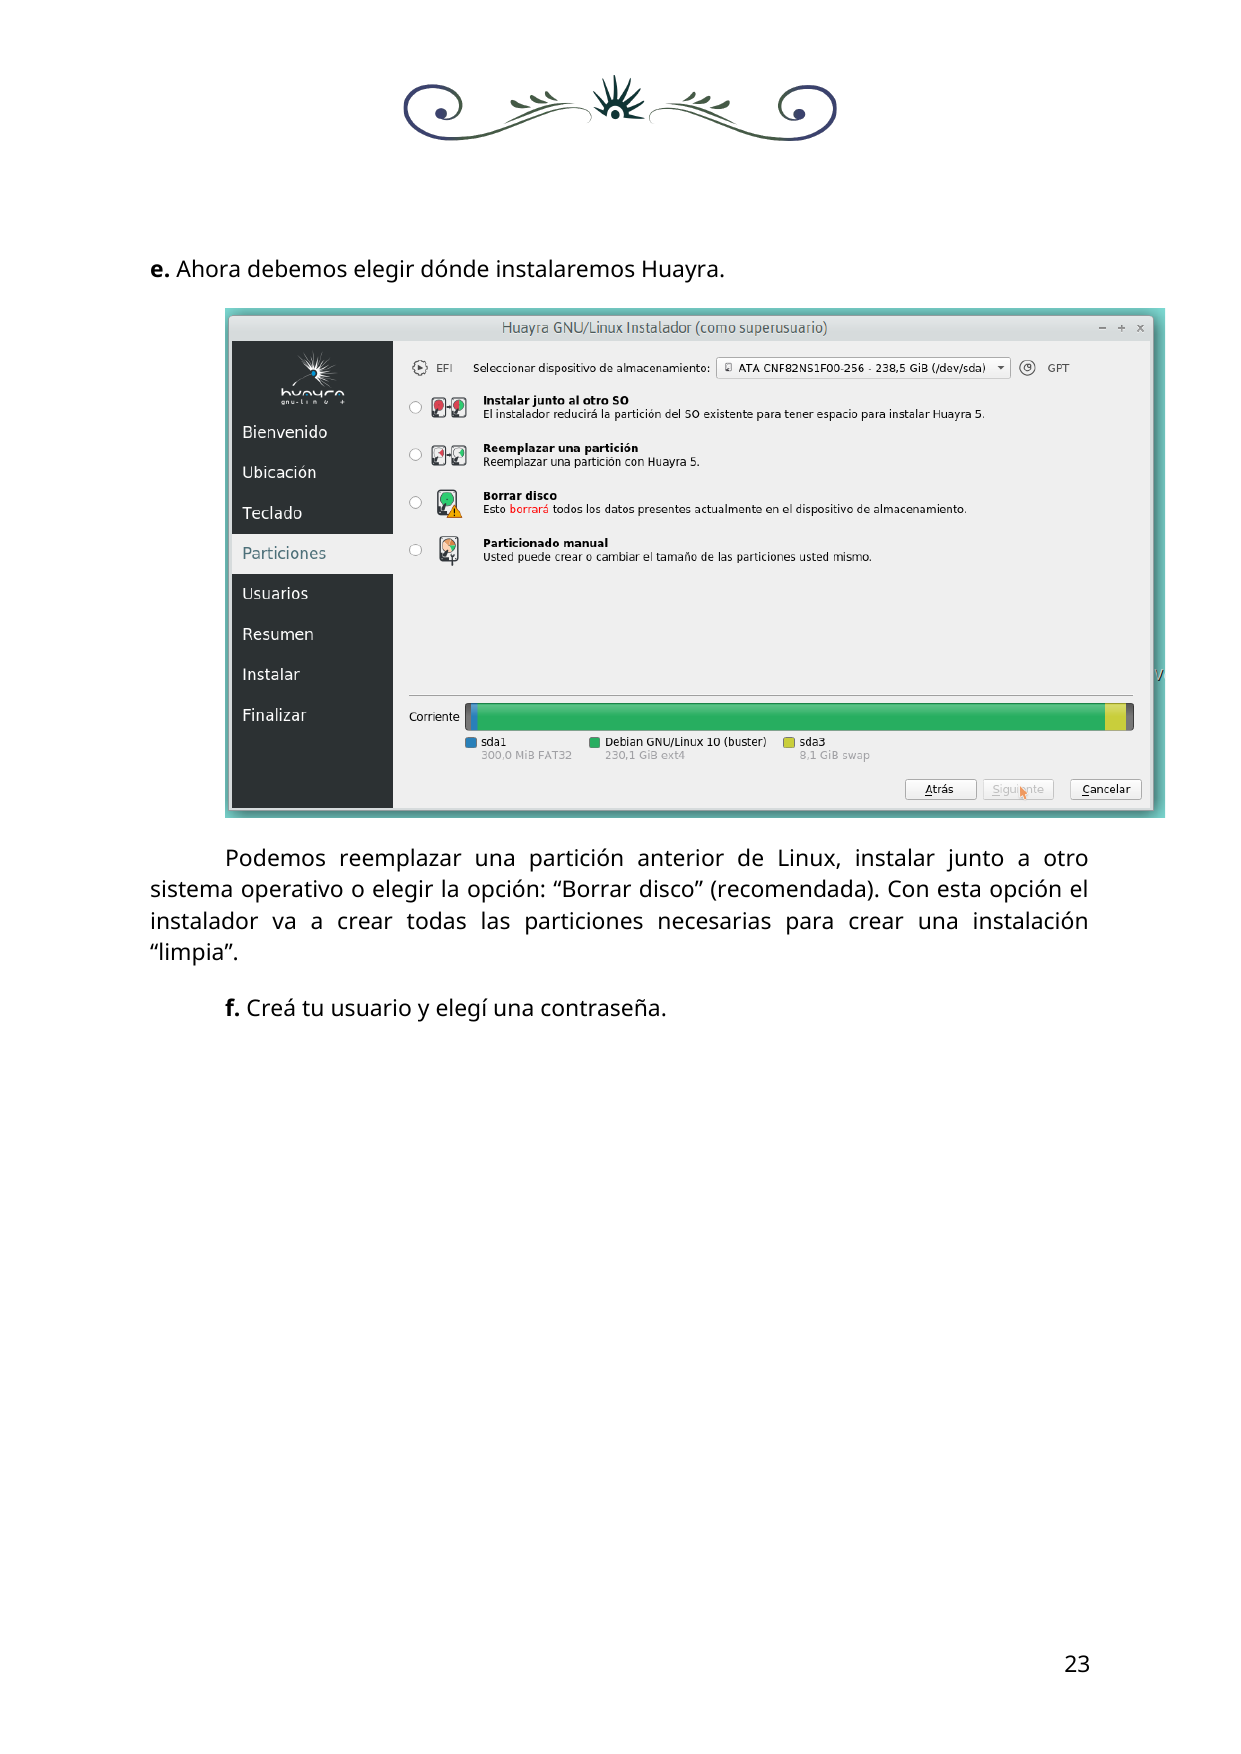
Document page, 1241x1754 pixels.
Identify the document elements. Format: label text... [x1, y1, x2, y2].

text f. Creá tu usuario y elegí una contraseña. [150, 992, 1090, 1023]
picture [403, 75, 837, 141]
text Podemos reemplazar una partición anterior de Linux, instalar junto a otro sistema operativo o elegir la opción: “Borrar disco” (recomendada). Con esta opción el instalador va a crear todas las particiones necesarias para crear una instalación “limpia”. [150, 842, 1090, 967]
picture [225, 308, 1166, 818]
text e. Ahora debemos elegir dónde instalaremos Huayra. [150, 221, 1090, 284]
